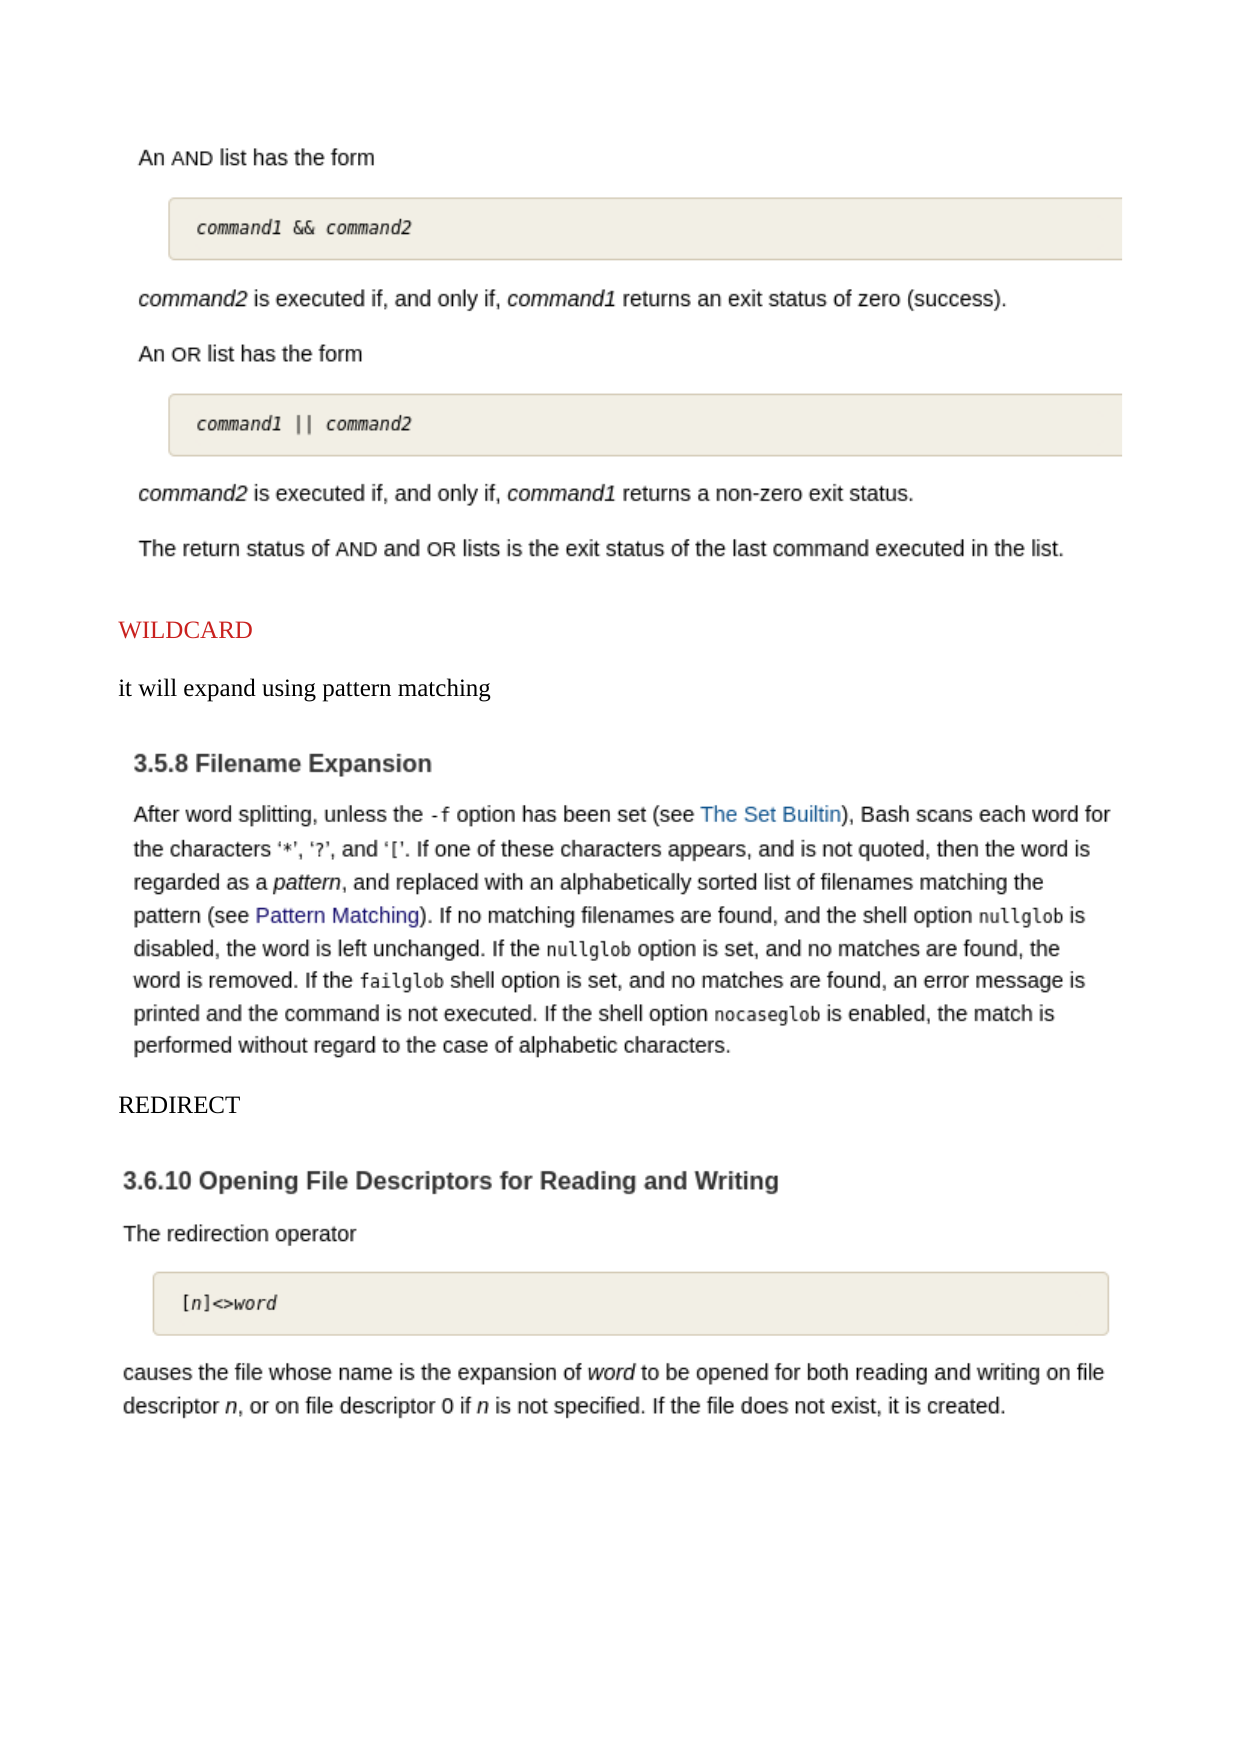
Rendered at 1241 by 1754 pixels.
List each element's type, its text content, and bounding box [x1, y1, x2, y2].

picture [118, 1147, 1123, 1432]
picture [118, 730, 1123, 1062]
text WILDCARD [118, 615, 1122, 644]
picture [118, 118, 1123, 587]
text it will expand using pattern matching [118, 673, 1122, 701]
text REDIRECT [118, 1090, 1122, 1119]
